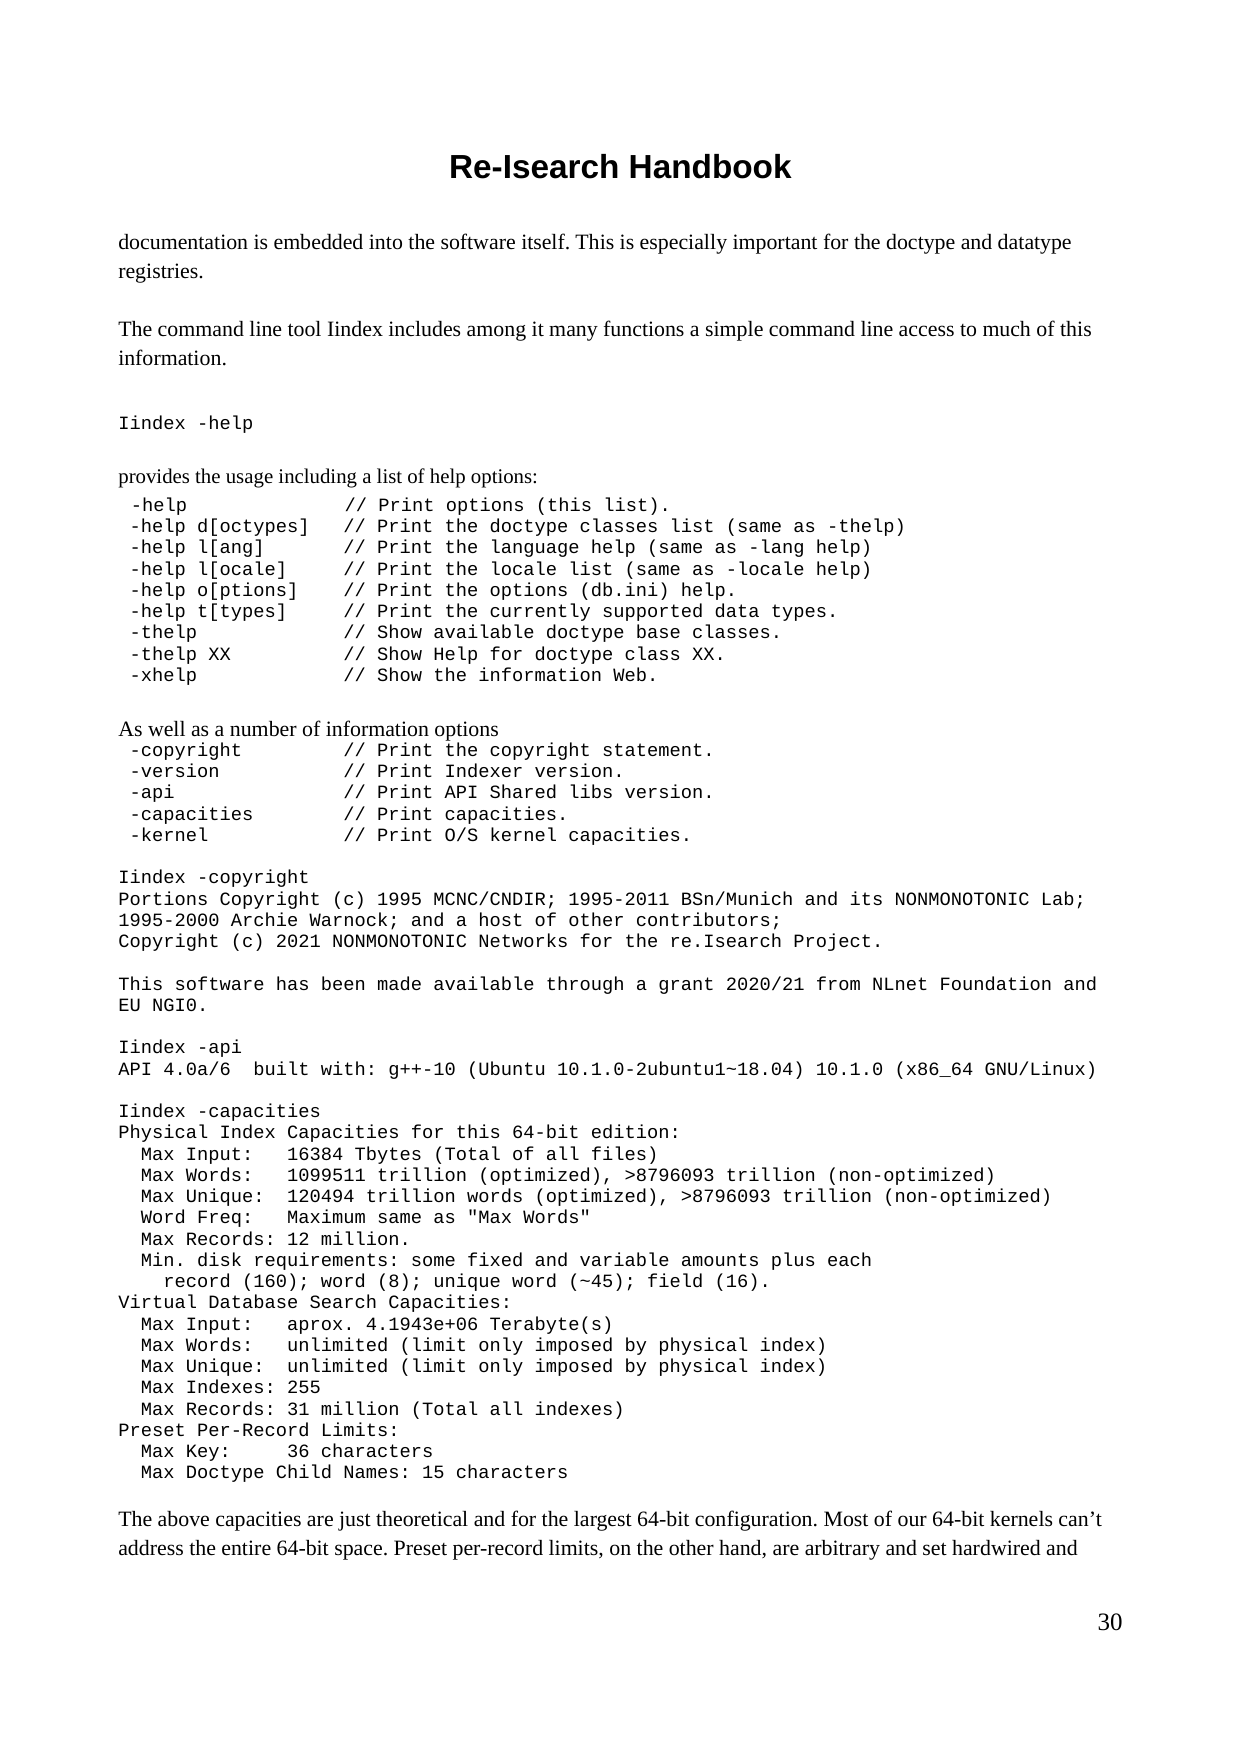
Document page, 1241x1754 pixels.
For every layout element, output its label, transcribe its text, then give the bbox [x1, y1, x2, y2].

text Physical Index Capacities for this 64-bit edition: [118, 1123, 1122, 1144]
text -copyright // Print the copyright statement. [118, 741, 1122, 762]
text Portions Copyright (c) 1995 MCNC/CNDIR; 1995-2011 BSn/Munich and its NONMONOTONIC Lab; [118, 889, 1122, 911]
text Min. disk requirements: some fixed and variable amounts plus each [118, 1251, 1122, 1272]
text Max Unique: unlimited (limit only imposed by physical index) [118, 1357, 1122, 1378]
text Max Words: 1099511 trillion (optimized), >8796093 trillion (non-optimized) [118, 1166, 1122, 1187]
text This software has been made available through a grant 2020/21 from NLnet Foundation and EU NGI0. [118, 974, 1122, 1017]
text -version // Print Indexer version. [118, 762, 1122, 783]
text Iindex -help [118, 414, 1122, 435]
text Preset Per-Record Limits: [118, 1421, 1122, 1442]
text Iindex -copyright [118, 868, 1122, 889]
text Max Words: unlimited (limit only imposed by physical index) [118, 1336, 1122, 1357]
text record (160); word (8); unique word (~45); field (16). [118, 1272, 1122, 1293]
text -xhelp // Show the information Web. [118, 666, 1122, 687]
text As well as a number of information options [118, 716, 1122, 741]
text provides the usage including a list of help options: [118, 464, 1122, 488]
text Max Input: aprox. 4.1943e+06 Terabyte(s) [118, 1314, 1122, 1336]
text -thelp XX // Show Help for doctype class XX. [118, 644, 1122, 666]
text Max Input: 16384 Tbytes (Total of all files) [118, 1144, 1122, 1166]
text -help t[types] // Print the currently supported data types. [118, 602, 1122, 623]
text Iindex -capacities [118, 1102, 1122, 1123]
text Max Records: 12 million. [118, 1229, 1122, 1251]
text Max Records: 31 million (Total all indexes) [118, 1399, 1122, 1421]
text -thelp // Show available doctype base classes. [118, 623, 1122, 644]
text 1995-2000 Archie Warnock; and a host of other contributors; [118, 911, 1122, 932]
text API 4.0a/6 built with: g++-10 (Ubuntu 10.1.0-2ubuntu1~18.04) 10.1.0 (x86_64 GNU/Linux) [118, 1059, 1122, 1081]
text -api // Print API Shared libs version. [118, 783, 1122, 804]
text Iindex -api [118, 1038, 1122, 1059]
text The command line tool Iindex includes among it many functions a simple command line access to much of this information. [118, 316, 1122, 370]
text -help l[ocale] // Print the locale list (same as -locale help) [118, 559, 1122, 581]
text -kernel // Print O/S kernel capacities. [118, 826, 1122, 847]
text -help // Print options (this list). [118, 488, 1122, 517]
text -help o[ptions] // Print the options (db.ini) help. [118, 581, 1122, 602]
text Virtual Database Search Capacities: [118, 1293, 1122, 1314]
text The above capacities are just theoretical and for the largest 64-bit configuration. Most of our 64-bit kernels can’t address the entire 64-bit space. Preset per-record limits, on the other hand, are arbitrary and set hardwired and [118, 1506, 1122, 1560]
text Word Freq: Maximum same as "Max Words" [118, 1208, 1122, 1229]
text -capacities // Print capacities. [118, 804, 1122, 826]
text Max Indexes: 255 [118, 1378, 1122, 1399]
text Max Key: 36 characters [118, 1442, 1122, 1463]
text Max Doctype Child Names: 15 characters [118, 1463, 1122, 1484]
text Copyright (c) 2021 NONMONOTONIC Networks for the re.Isearch Project. [118, 932, 1122, 953]
text -help d[octypes] // Print the doctype classes list (same as -thelp) [118, 517, 1122, 538]
text documentation is embedded into the software itself. This is especially important for the doctype and datatype registries. [118, 229, 1122, 283]
text -help l[ang] // Print the language help (same as -lang help) [118, 538, 1122, 559]
text Max Unique: 120494 trillion words (optimized), >8796093 trillion (non-optimized) [118, 1187, 1122, 1208]
